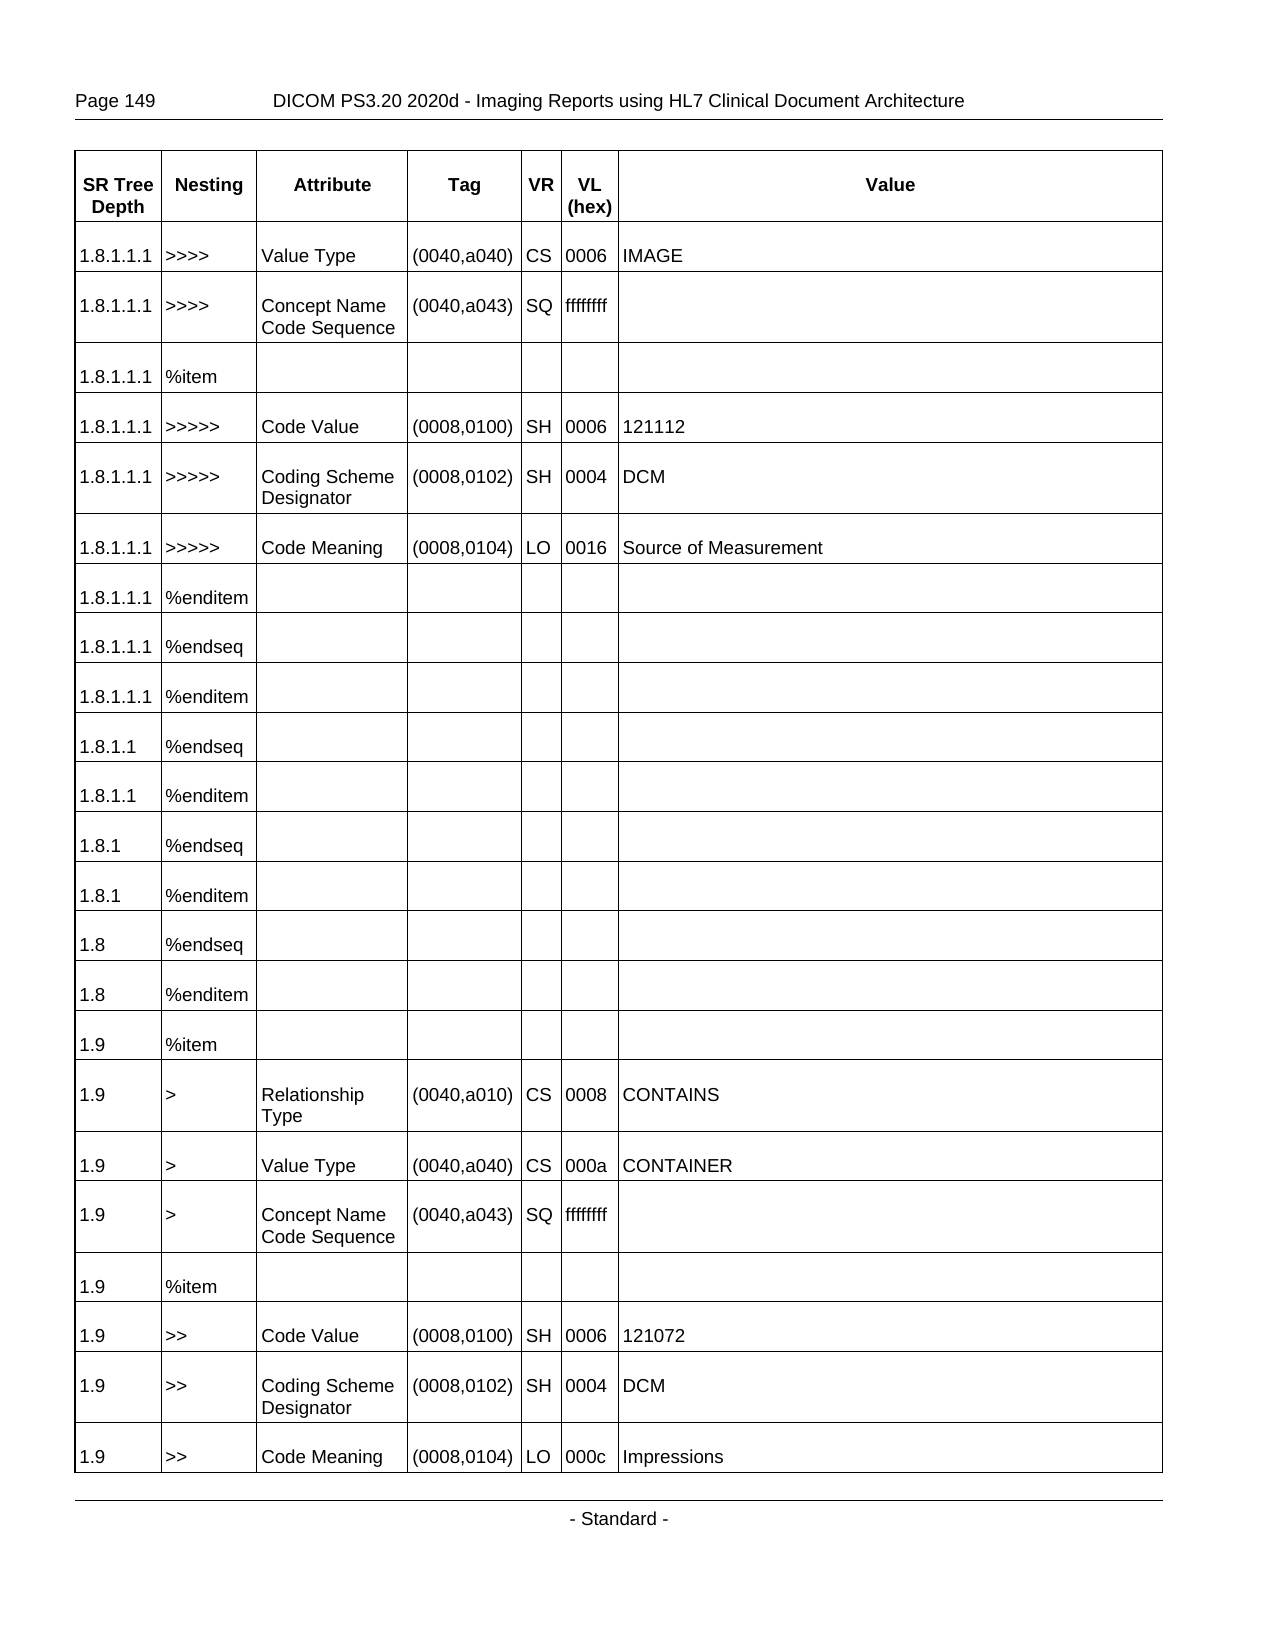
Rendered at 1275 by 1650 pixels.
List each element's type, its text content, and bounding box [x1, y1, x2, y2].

table_cell 0006 [562, 1302, 618, 1351]
table_cell [408, 1253, 521, 1301]
table_cell [257, 343, 407, 392]
table_cell [619, 272, 1162, 342]
table_cell 1.8.1.1.1 [76, 514, 161, 562]
table_cell %enditem [162, 862, 256, 910]
table_cell [408, 663, 521, 712]
table_cell [619, 613, 1162, 662]
table_cell %enditem [162, 961, 256, 1010]
table_cell [522, 812, 561, 861]
table_cell [257, 1253, 407, 1301]
table_cell CONTAINS [619, 1060, 1162, 1131]
table_cell Coding Scheme Designator [257, 1352, 407, 1422]
table_cell IMAGE [619, 222, 1162, 271]
table_cell Code Value [257, 1302, 407, 1351]
table_cell %endseq [162, 911, 256, 960]
table_cell [257, 613, 407, 662]
table_header Value [619, 151, 1162, 221]
table_cell [257, 862, 407, 910]
table_cell >>>> [162, 272, 256, 342]
table_cell 0006 [562, 393, 618, 442]
table_cell 000a [562, 1132, 618, 1180]
table_header VL (hex) [562, 151, 618, 221]
table_cell Relationship Type [257, 1060, 407, 1131]
table_cell [562, 762, 618, 811]
table_cell Code Meaning [257, 514, 407, 562]
table_cell [619, 961, 1162, 1010]
table_cell 0016 [562, 514, 618, 562]
table_cell LO [522, 514, 561, 562]
table_cell (0008,0102) [408, 443, 521, 513]
table_cell (0040,a043) [408, 1181, 521, 1252]
table_cell (0008,0100) [408, 1302, 521, 1351]
table_cell [619, 1253, 1162, 1301]
table_cell [619, 663, 1162, 712]
table_cell 0008 [562, 1060, 618, 1131]
table_cell %endseq [162, 812, 256, 861]
table_cell CS [522, 222, 561, 271]
table_cell [257, 713, 407, 761]
table_cell [619, 713, 1162, 761]
table_cell 121112 [619, 393, 1162, 442]
table_cell Value Type [257, 1132, 407, 1180]
table_cell LO [522, 1423, 561, 1472]
table_cell ffffffff [562, 272, 618, 342]
table_cell [619, 762, 1162, 811]
table_cell %endseq [162, 613, 256, 662]
table_cell %endseq [162, 713, 256, 761]
table_cell 1.8.1.1.1 [76, 564, 161, 612]
table_cell [619, 812, 1162, 861]
table_cell 1.8 [76, 961, 161, 1010]
table_cell ffffffff [562, 1181, 618, 1252]
table_cell [562, 862, 618, 910]
table_cell [619, 1181, 1162, 1252]
table_cell [257, 564, 407, 612]
table_cell Source of Measurement [619, 514, 1162, 562]
table_cell [562, 812, 618, 861]
table_cell [522, 911, 561, 960]
table_header Tag [408, 151, 521, 221]
table_cell >>>>> [162, 514, 256, 562]
table_cell >> [162, 1352, 256, 1422]
table_cell [257, 812, 407, 861]
table_cell Concept Name Code Sequence [257, 272, 407, 342]
table_cell (0040,a043) [408, 272, 521, 342]
table_header Nesting [162, 151, 256, 221]
table_cell 1.8.1.1.1 [76, 613, 161, 662]
table_cell [257, 1011, 407, 1059]
table_cell Value Type [257, 222, 407, 271]
table_cell [562, 713, 618, 761]
table_cell [408, 343, 521, 392]
table_cell 1.9 [76, 1352, 161, 1422]
table_cell Coding Scheme Designator [257, 443, 407, 513]
table_cell 1.8.1.1.1 [76, 443, 161, 513]
table_cell Code Value [257, 393, 407, 442]
table_cell CS [522, 1060, 561, 1131]
table_cell 121072 [619, 1302, 1162, 1351]
table_cell Impressions [619, 1423, 1162, 1472]
table_cell SH [522, 1302, 561, 1351]
table_cell [257, 911, 407, 960]
table_cell (0008,0104) [408, 1423, 521, 1472]
table_cell 1.8.1 [76, 812, 161, 861]
table_cell (0008,0100) [408, 393, 521, 442]
table_cell [619, 343, 1162, 392]
table_cell Concept Name Code Sequence [257, 1181, 407, 1252]
table_cell [522, 663, 561, 712]
table_cell > [162, 1132, 256, 1180]
table_cell CONTAINER [619, 1132, 1162, 1180]
table_cell 1.8.1.1 [76, 713, 161, 761]
table_cell >>>>> [162, 393, 256, 442]
table_cell Code Meaning [257, 1423, 407, 1472]
table_cell [408, 812, 521, 861]
table_cell > [162, 1060, 256, 1131]
table_cell [522, 713, 561, 761]
table_cell 0006 [562, 222, 618, 271]
table_cell [408, 911, 521, 960]
table_cell DCM [619, 1352, 1162, 1422]
table_cell [522, 343, 561, 392]
table_cell >> [162, 1423, 256, 1472]
table_cell 1.9 [76, 1132, 161, 1180]
table_cell [408, 713, 521, 761]
table_cell [522, 862, 561, 910]
table_cell [619, 1011, 1162, 1059]
table_cell 1.9 [76, 1181, 161, 1252]
table_cell [522, 1011, 561, 1059]
table_cell 0004 [562, 443, 618, 513]
table_cell 1.9 [76, 1423, 161, 1472]
table_cell [408, 961, 521, 1010]
table_cell 1.8.1.1 [76, 762, 161, 811]
table_header SR Tree Depth [76, 151, 161, 221]
table_cell %item [162, 343, 256, 392]
table_cell SQ [522, 1181, 561, 1252]
table_cell [408, 613, 521, 662]
table_cell CS [522, 1132, 561, 1180]
table_cell SH [522, 443, 561, 513]
table_cell [562, 564, 618, 612]
table_cell %enditem [162, 663, 256, 712]
table_cell %enditem [162, 564, 256, 612]
table_cell 1.9 [76, 1060, 161, 1131]
table_cell [408, 564, 521, 612]
table_cell [562, 343, 618, 392]
table_cell %item [162, 1253, 256, 1301]
table_cell 1.9 [76, 1253, 161, 1301]
table_cell [562, 911, 618, 960]
table_cell 1.8 [76, 911, 161, 960]
table_cell >>>>> [162, 443, 256, 513]
table_cell [522, 961, 561, 1010]
table_cell (0040,a010) [408, 1060, 521, 1131]
table_cell [562, 961, 618, 1010]
table_cell [257, 663, 407, 712]
table_cell [522, 564, 561, 612]
table_header Attribute [257, 151, 407, 221]
table_cell 000c [562, 1423, 618, 1472]
table_cell > [162, 1181, 256, 1252]
table_cell 1.8.1.1.1 [76, 343, 161, 392]
table_cell %enditem [162, 762, 256, 811]
table_cell >> [162, 1302, 256, 1351]
table_cell 1.8.1.1.1 [76, 222, 161, 271]
table_cell [562, 613, 618, 662]
table_cell [619, 862, 1162, 910]
table_cell (0040,a040) [408, 1132, 521, 1180]
table_cell [522, 762, 561, 811]
table_cell 1.8.1 [76, 862, 161, 910]
table_cell DCM [619, 443, 1162, 513]
table_cell (0008,0104) [408, 514, 521, 562]
table_header VR [522, 151, 561, 221]
table_cell [562, 1253, 618, 1301]
table_cell [522, 1253, 561, 1301]
table_cell SH [522, 1352, 561, 1422]
table_cell %item [162, 1011, 256, 1059]
table_cell 1.9 [76, 1011, 161, 1059]
table_cell 1.9 [76, 1302, 161, 1351]
table_cell [619, 564, 1162, 612]
table_cell 0004 [562, 1352, 618, 1422]
table_cell (0008,0102) [408, 1352, 521, 1422]
table_cell [522, 613, 561, 662]
table_cell [619, 911, 1162, 960]
table_cell 1.8.1.1.1 [76, 663, 161, 712]
table_cell >>>> [162, 222, 256, 271]
table_cell [562, 663, 618, 712]
table_cell [408, 762, 521, 811]
table_cell SQ [522, 272, 561, 342]
table_cell SH [522, 393, 561, 442]
table_cell [408, 1011, 521, 1059]
table_cell 1.8.1.1.1 [76, 272, 161, 342]
table_cell (0040,a040) [408, 222, 521, 271]
table_cell [257, 961, 407, 1010]
table_cell 1.8.1.1.1 [76, 393, 161, 442]
table_cell [408, 862, 521, 910]
table_cell [562, 1011, 618, 1059]
table_cell [257, 762, 407, 811]
